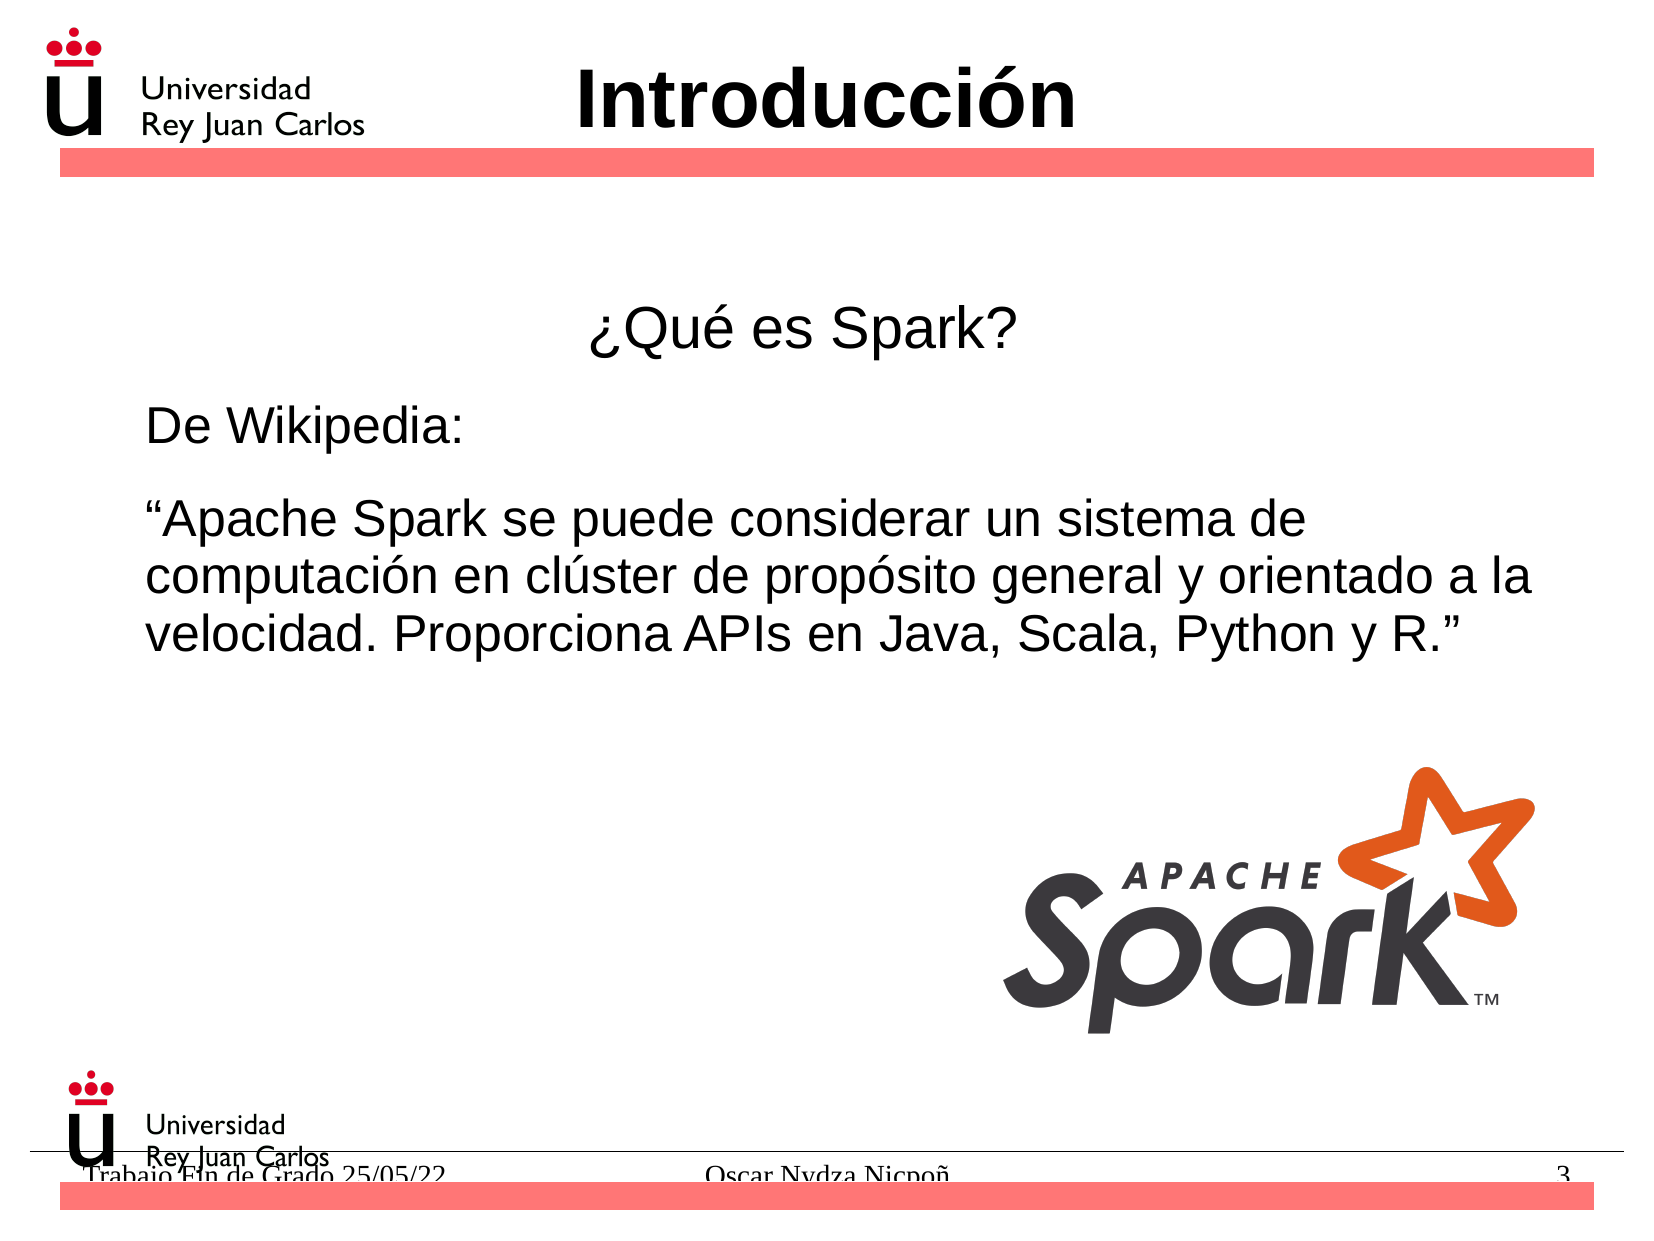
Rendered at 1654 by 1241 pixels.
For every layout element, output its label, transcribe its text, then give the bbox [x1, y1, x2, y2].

text_box [59, 147, 1595, 178]
picture [1003, 767, 1536, 1034]
list ¿Qué es Spark? De Wikipedia: “Apache Spark se puede considerar un sistema de computación en clúster de propósito general y orientado a la velocidad. Proporciona APIs en Java, Scala, Python y R.” [82, 295, 1536, 680]
picture [42, 0, 367, 172]
title Introducción [82, 49, 1571, 147]
text_box [59, 1181, 1595, 1211]
picture [65, 1045, 331, 1181]
